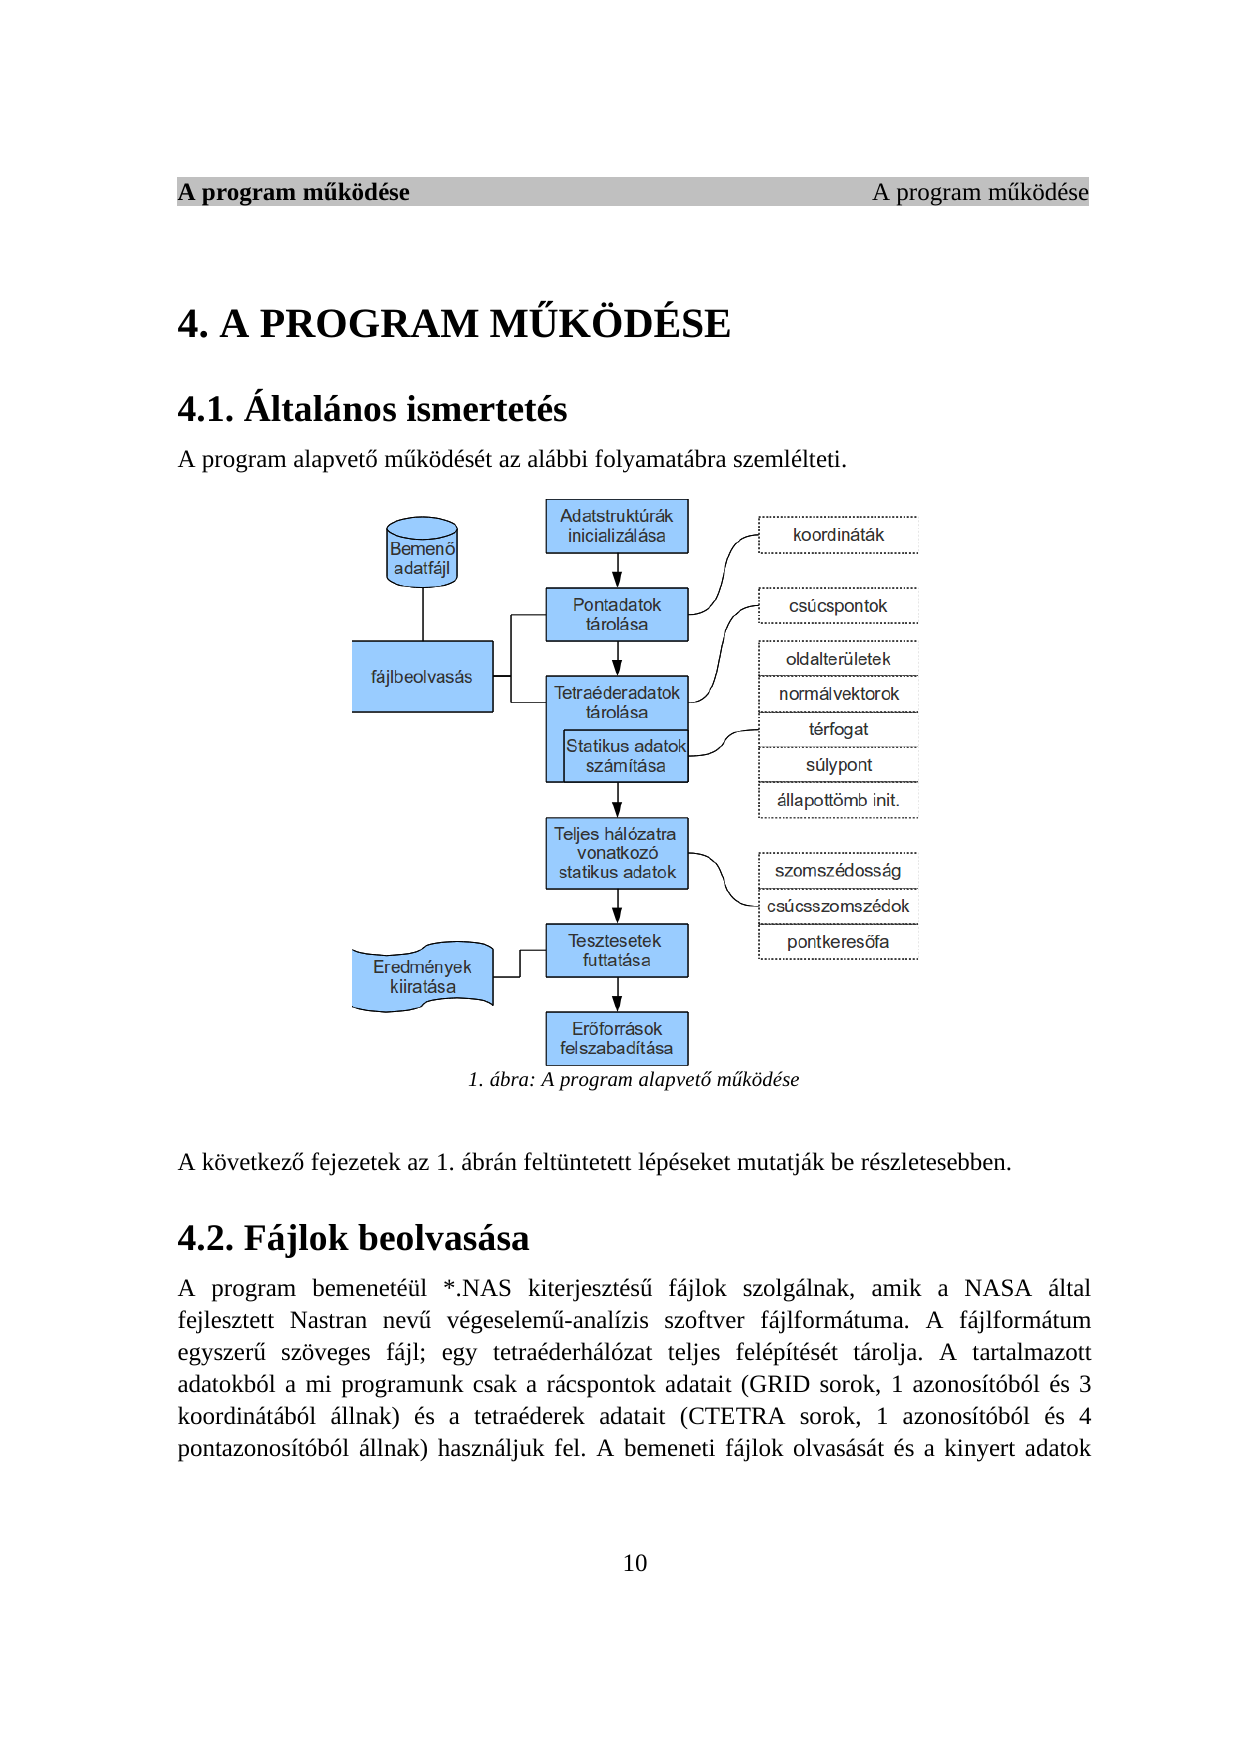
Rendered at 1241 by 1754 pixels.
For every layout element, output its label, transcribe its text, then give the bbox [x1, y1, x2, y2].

subtitle Általános ismertetés [177, 386, 1093, 429]
subtitle A program működése [177, 298, 1093, 346]
text 1. ábra: A program alapvető működése [352, 1066, 918, 1091]
subtitle Fájlok beolvasása [177, 1216, 1093, 1259]
text A következő fejezetek az 1. ábrán feltüntetett lépéseket mutatják be részletesebben. [177, 1147, 1093, 1176]
text A program alapvető működését az alábbi folyamatábra szemlélteti. [177, 444, 1093, 473]
text A program bemenetéül *.NAS kiterjesztésű fájlok szolgálnak, amik a NASA által fejlesztett Nastran nevű végeselemű-analízis szoftver fájlformátuma. A fájlformátum egyszerű szöveges fájl; egy tetraéderhálózat teljes felépítését tárolja. A tartalmazott adatokból a mi programunk csak a rácspontok adatait (GRID sorok, 1 azonosítóból és 3 koordinátából állnak) és a tetraéderek adatait (CTETRA sorok, 1 azonosítóból és 4 pontazonosítóból állnak) használjuk fel. A bemeneti fájlok olvasását és a kinyert adatok [177, 1273, 1093, 1462]
picture [352, 499, 919, 1066]
